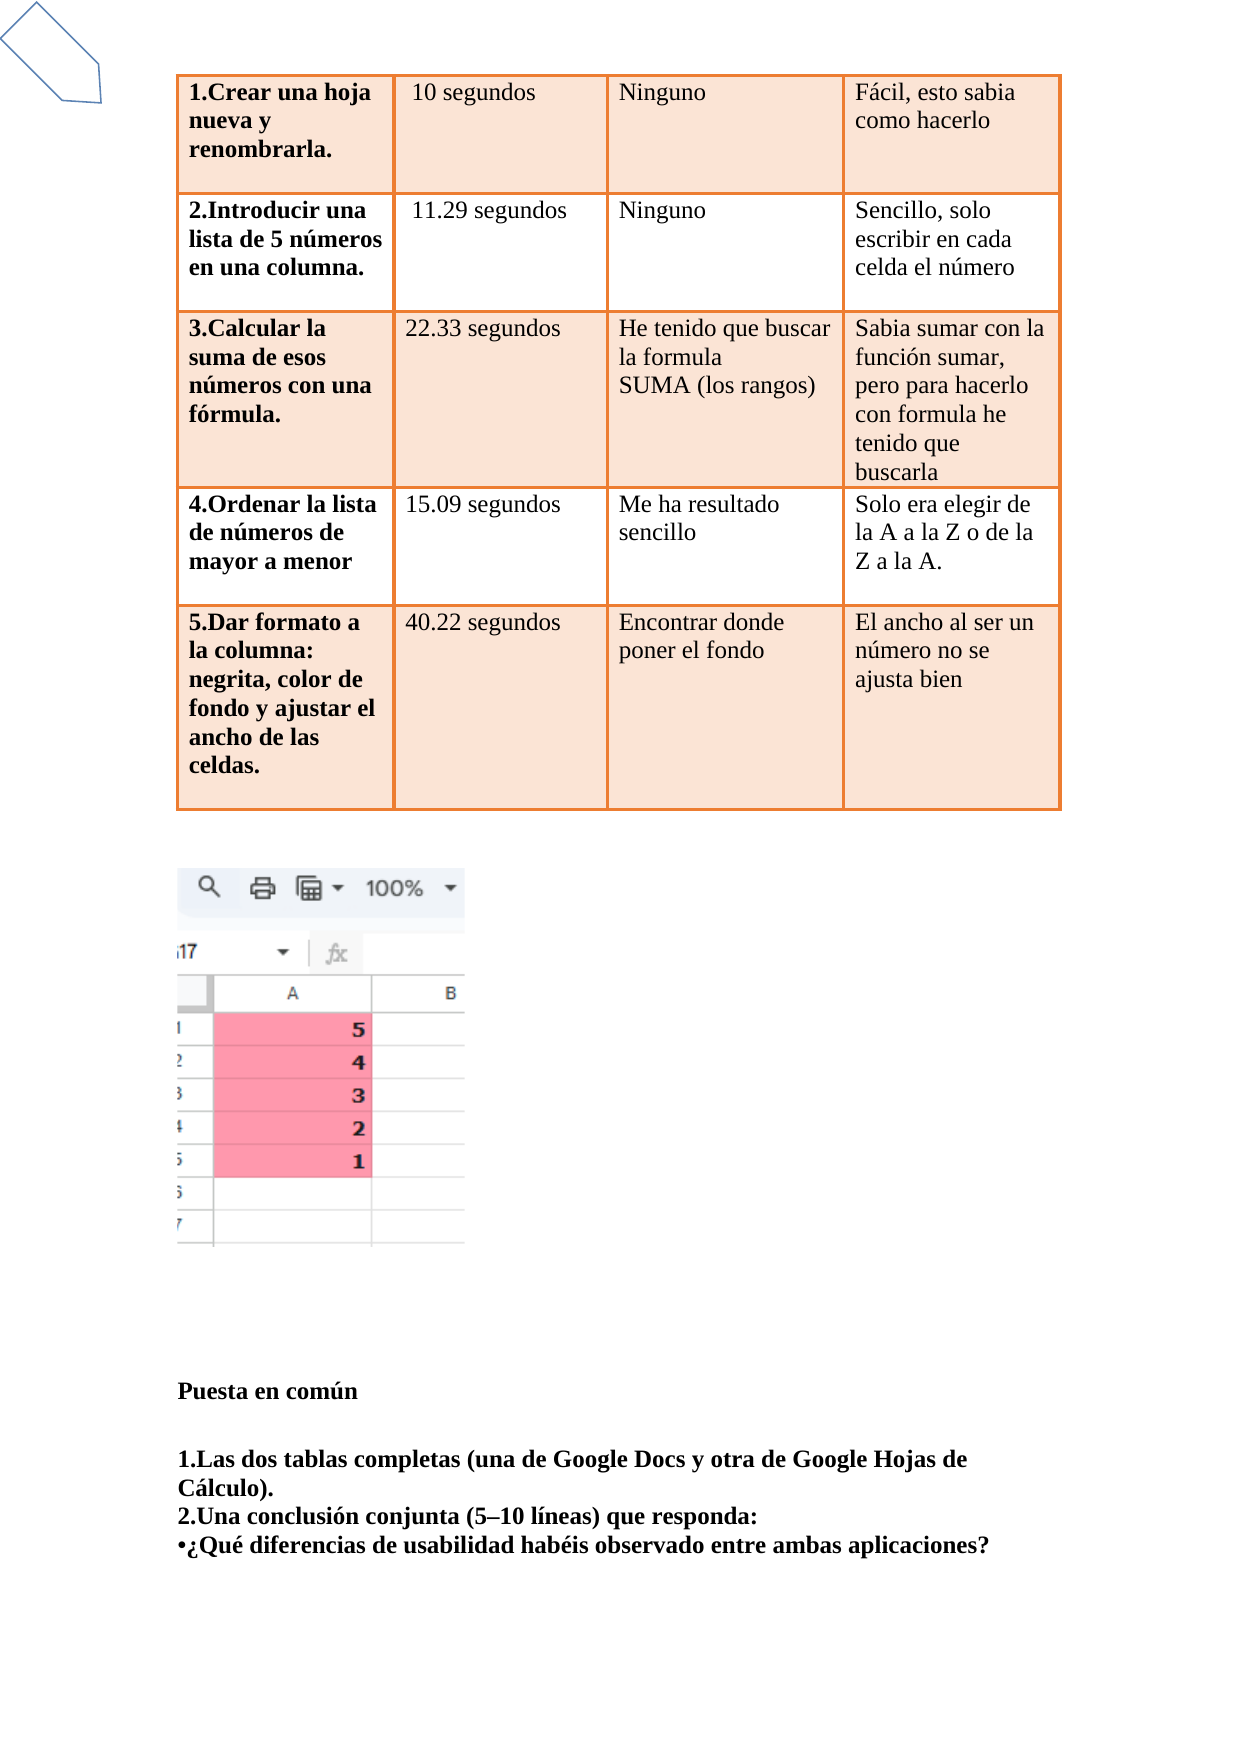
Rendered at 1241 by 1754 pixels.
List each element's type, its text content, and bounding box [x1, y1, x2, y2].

table_cell 3.Calcular la suma de esos números con una fórmula. [179, 313, 392, 486]
table_cell 10 segundos [396, 77, 606, 192]
table_cell Me ha resultado sencillo [609, 489, 842, 604]
table_cell 40.22 segundos [396, 607, 606, 808]
table_cell 15.09 segundos [396, 489, 606, 604]
table_cell Encontrar donde poner el fondo [609, 607, 842, 808]
table_cell 4.Ordenar la lista de números de mayor a menor [179, 489, 392, 604]
subtitle Puesta en común [177, 1376, 1063, 1405]
table_cell 2.Introducir una lista de 5 números en una columna. [179, 195, 392, 310]
table_cell 22.33 segundos [396, 313, 606, 486]
table_cell Sabia sumar con la función sumar, pero para hacerlo con formula he tenido que buscarla [845, 313, 1058, 486]
text 1.Las dos tablas completas (una de Google Docs y otra de Google Hojas de Cálculo). [177, 1444, 1063, 1501]
table_cell 1.Crear una hoja nueva y renombrarla. [179, 77, 392, 192]
table_cell Ninguno [609, 195, 842, 310]
text •¿Qué diferencias de usabilidad habéis observado entre ambas aplicaciones? [177, 1530, 1063, 1559]
text 2.Una conclusión conjunta (5–10 líneas) que responda: [177, 1501, 1063, 1530]
table_cell Fácil, esto sabia como hacerlo [845, 77, 1058, 192]
table_cell Solo era elegir de la A a la Z o de la Z a la A. [845, 489, 1058, 604]
table_cell Sencillo, solo escribir en cada celda el número [845, 195, 1058, 310]
table_cell Ninguno [609, 77, 842, 192]
table_cell 5.Dar formato a la columna: negrita, color de fondo y ajustar el ancho de las celdas. [179, 607, 392, 808]
table_cell El ancho al ser un número no se ajusta bien [845, 607, 1058, 808]
table_cell He tenido que buscar la formula SUMA (los rangos) [609, 313, 842, 486]
table_cell 11.29 segundos [396, 195, 606, 310]
